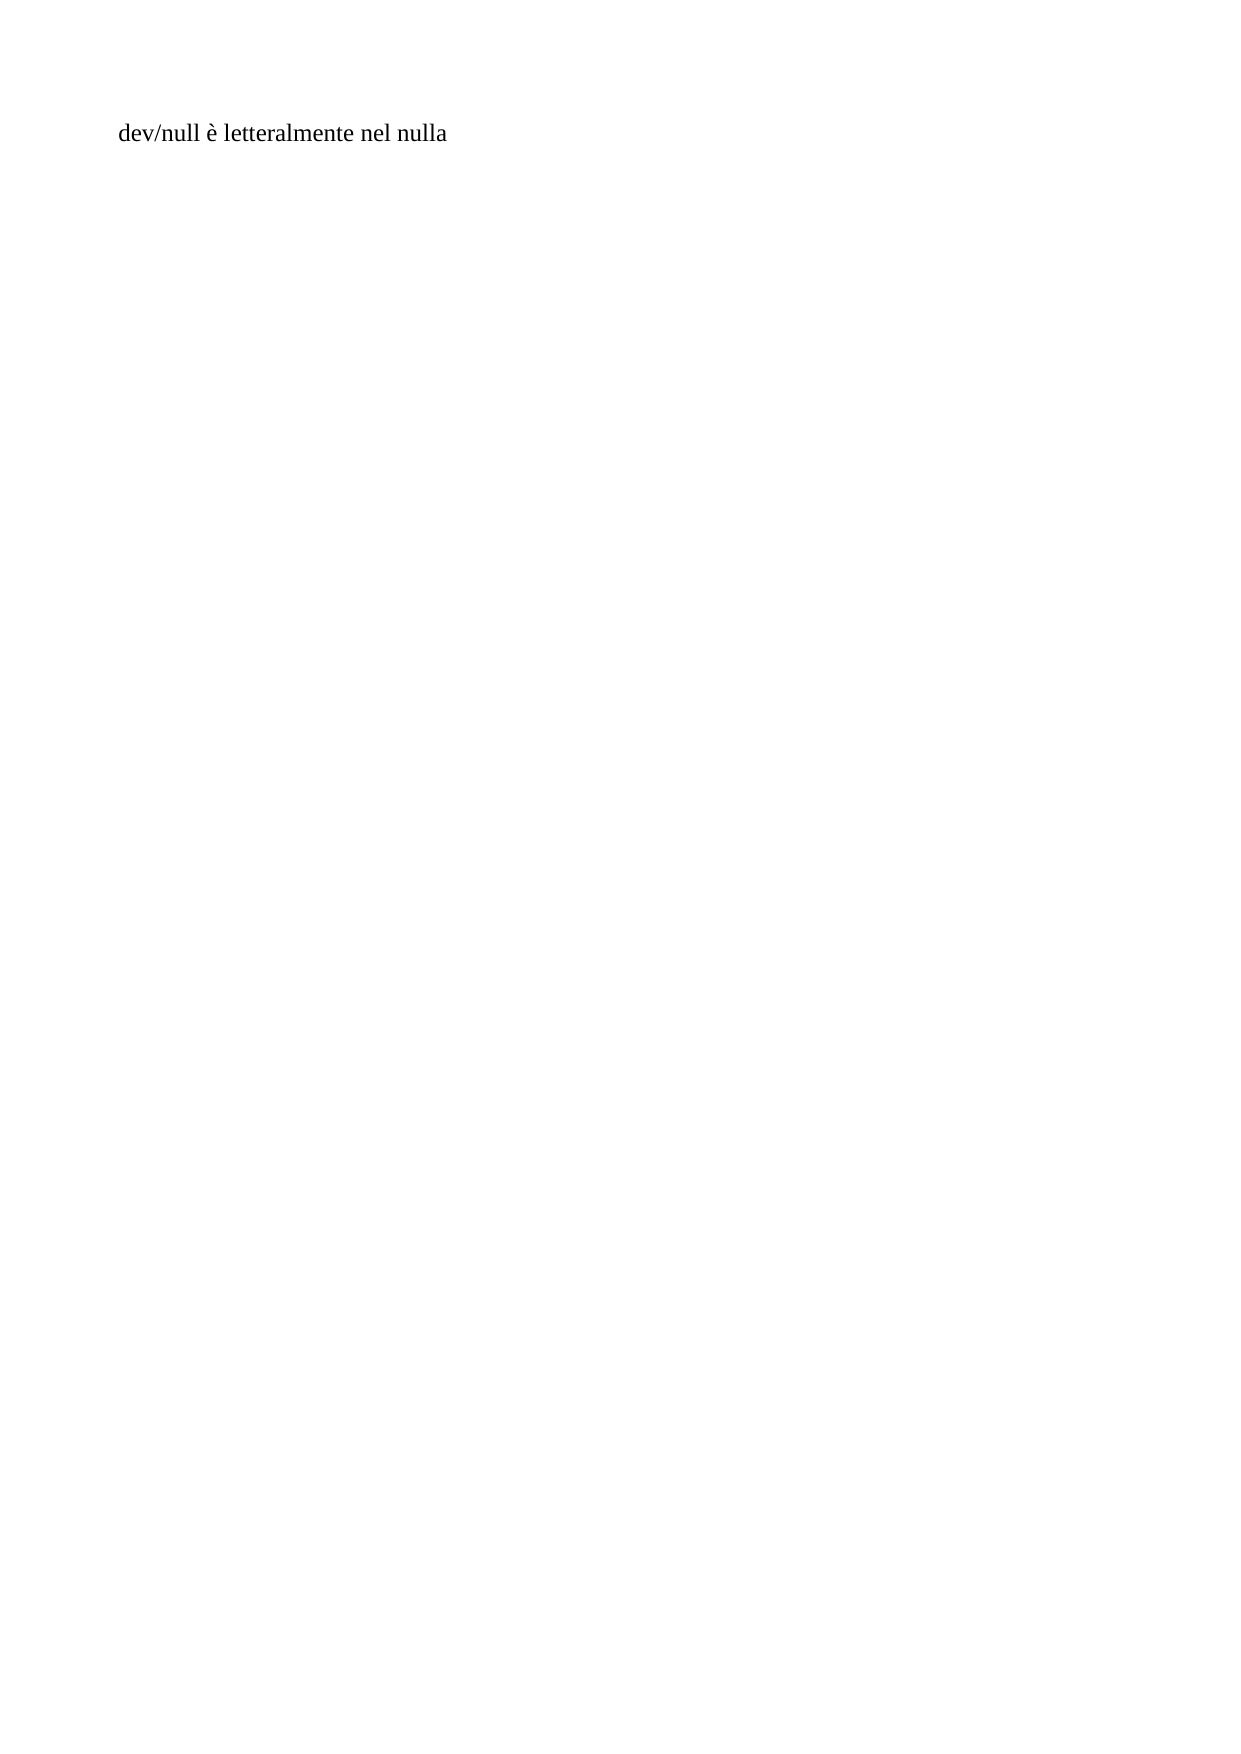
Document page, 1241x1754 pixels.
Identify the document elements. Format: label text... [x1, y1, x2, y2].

text dev/null è letteralmente nel nulla [118, 118, 1122, 147]
